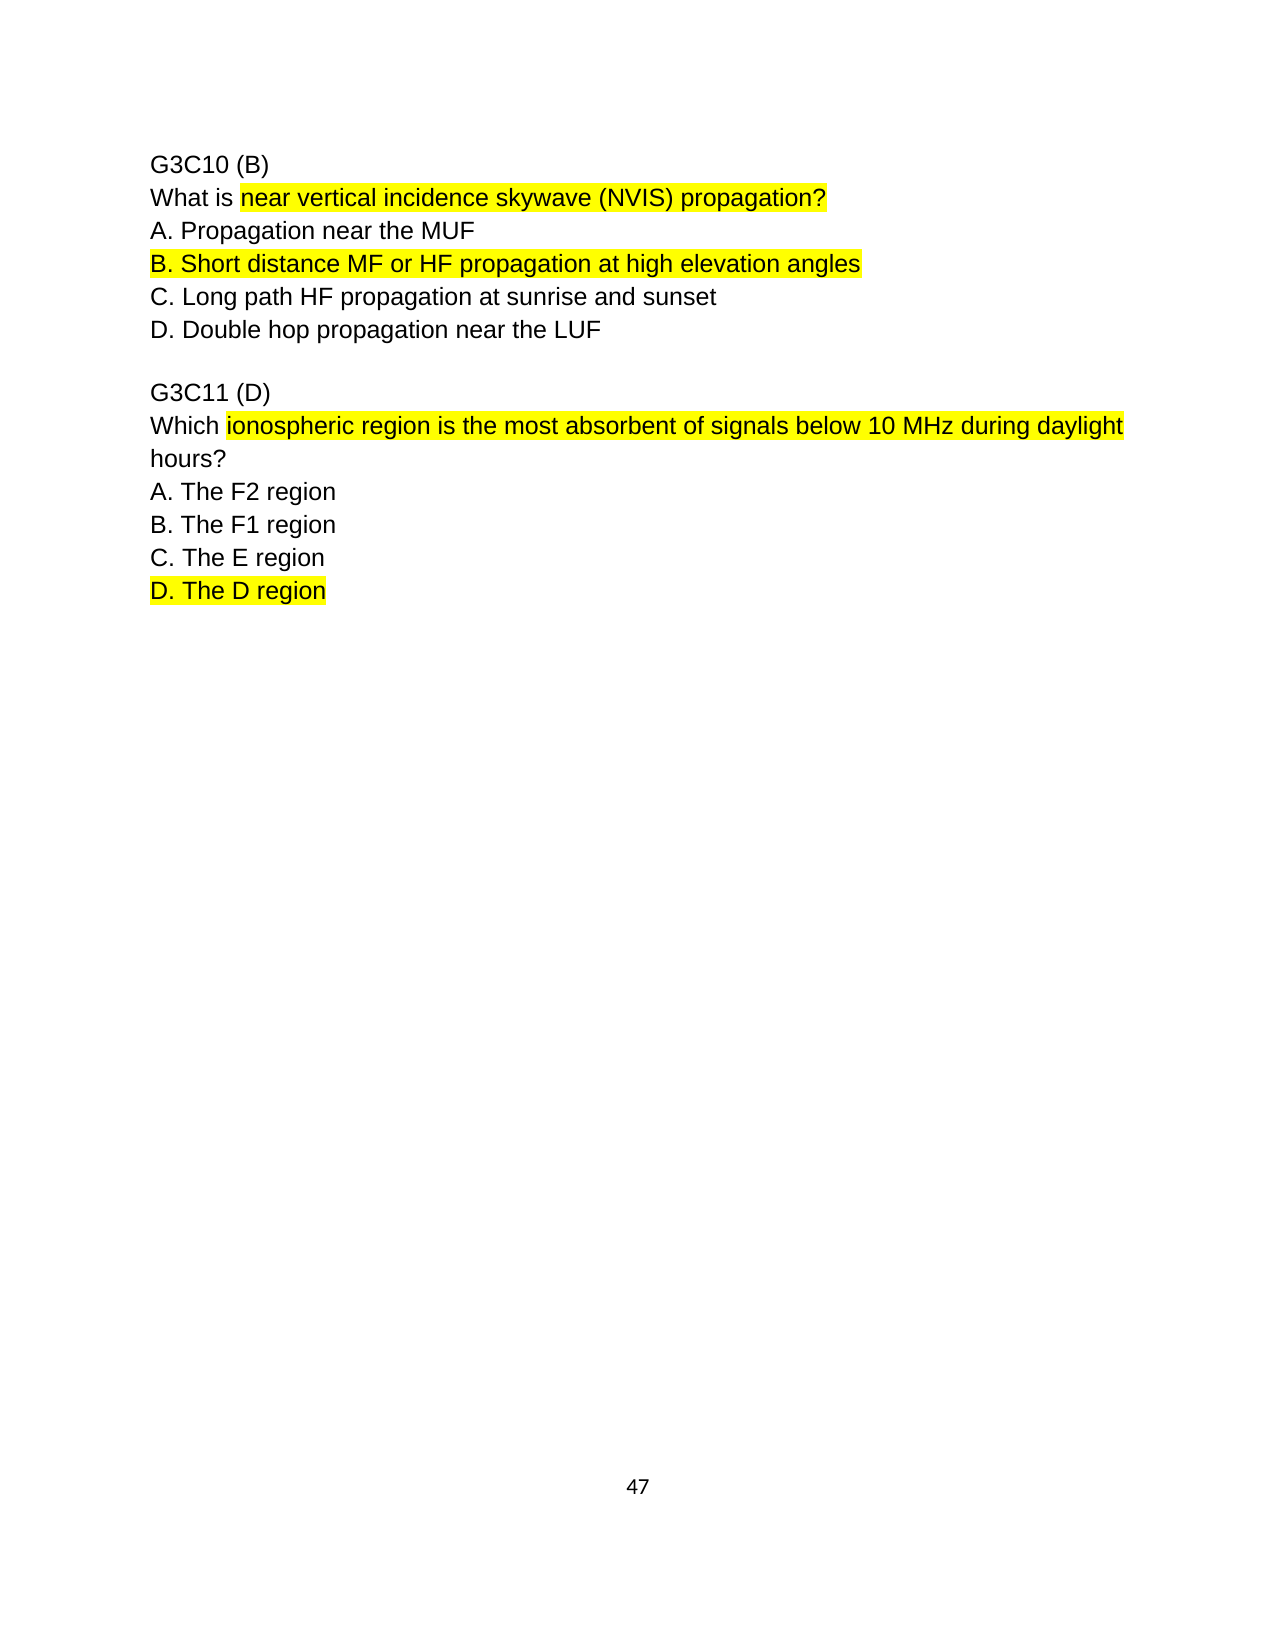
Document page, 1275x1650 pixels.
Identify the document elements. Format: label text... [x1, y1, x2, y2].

text G3C10 (B) What is near vertical incidence skywave (NVIS) propagation? A. Propagation near the MUF B. Short distance MF or HF propagation at high elevation angles C. Long path HF propagation at sunrise and sunset D. Double hop propagation near the LUF [150, 150, 1125, 344]
text G3C11 (D) Which ionospheric region is the most absorbent of signals below 10 MHz during daylight hours? A. The F2 region B. The F1 region C. The E region D. The D region [150, 378, 1125, 605]
